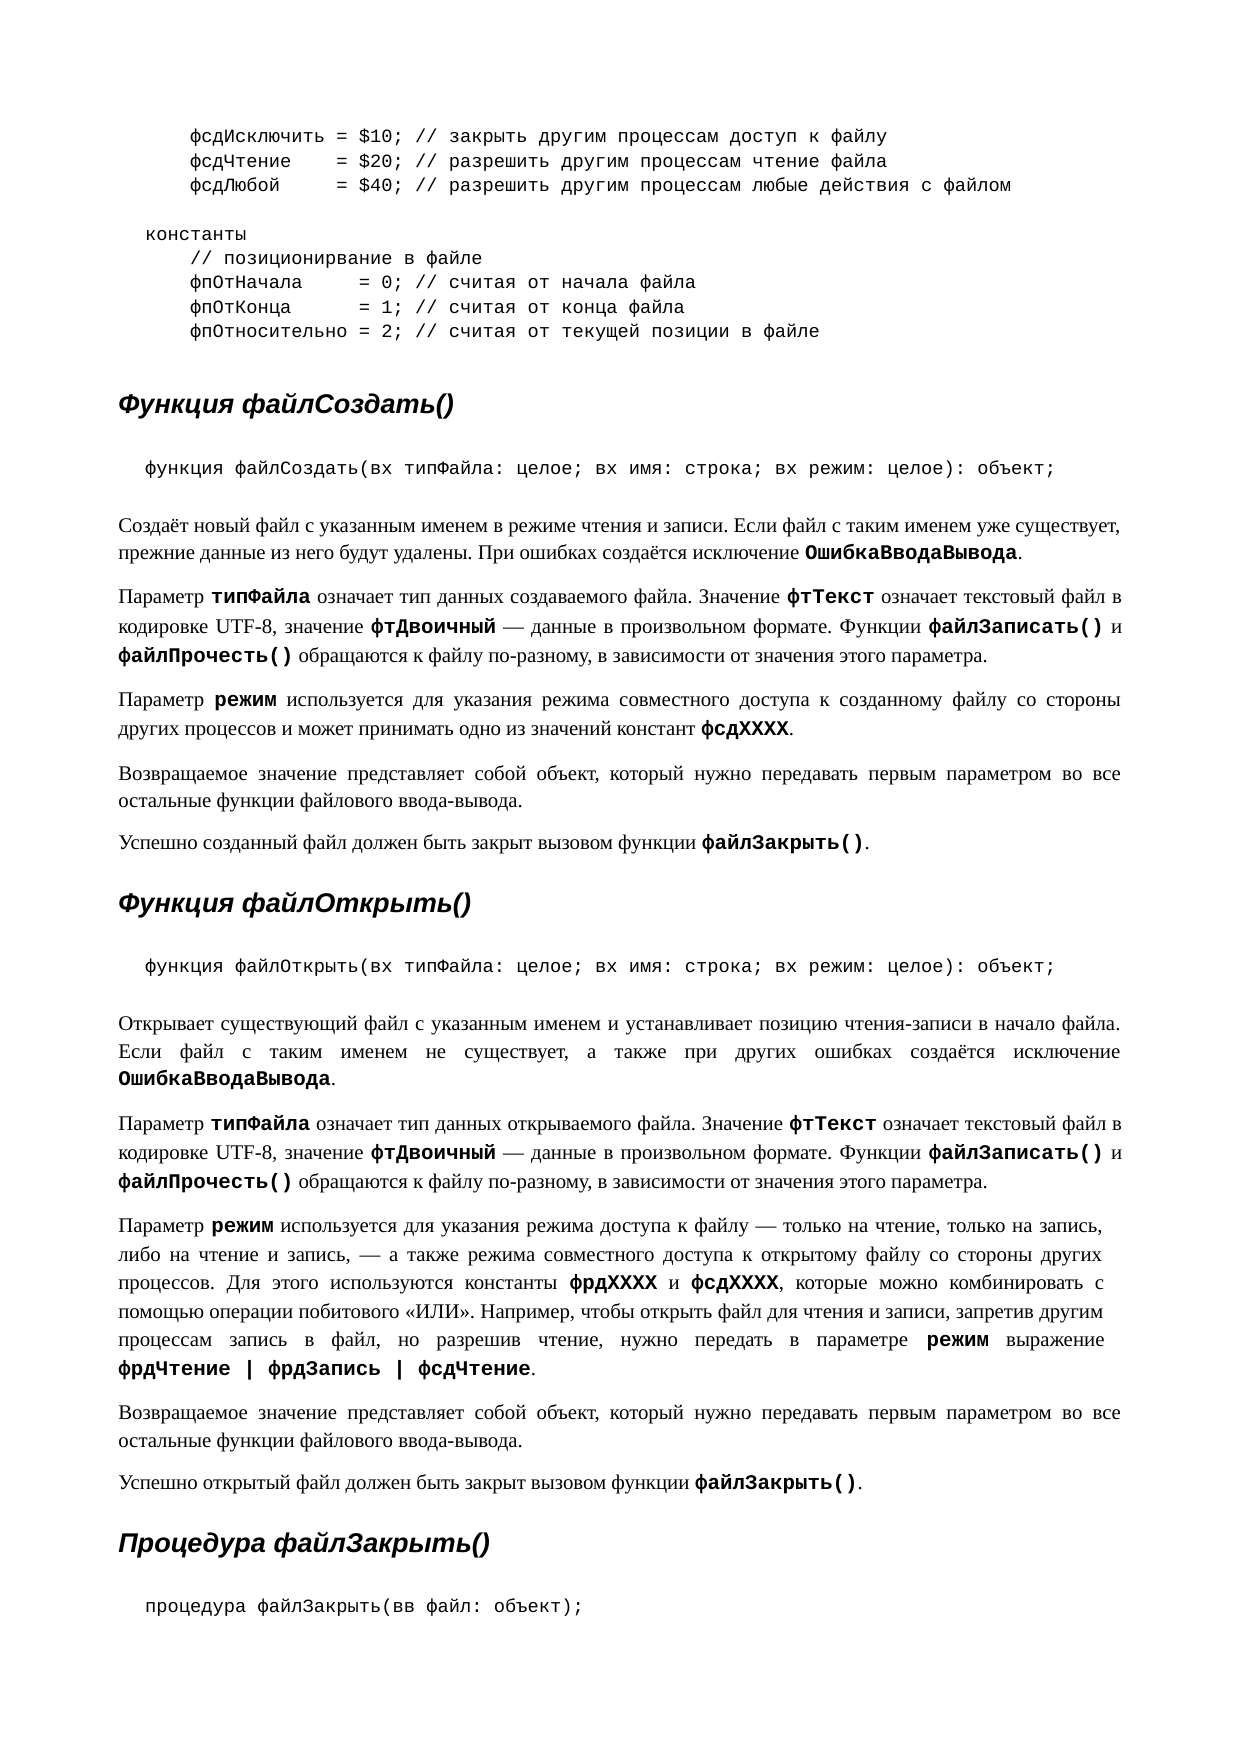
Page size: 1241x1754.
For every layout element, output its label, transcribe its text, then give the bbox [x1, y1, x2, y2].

text константы // позиционирвание в файле фпОтНачала = 0; // считая от начала файла фпОтКонца = 1; // считая от конца файла фпОтносительно = 2; // считая от текущей позиции в файле [136, 216, 1104, 352]
text Создаёт новый файл с указанным именем в режиме чтения и записи. Если файл с таким именем уже существует, прежние данные из него будут удалены. При ошибках создаётся исключение ОшибкаВводаВывода. [118, 512, 1122, 566]
text Открывает существующий файл с указанным именем и устанавливает позицию чтения-записи в начало файла. Если файл с таким именем не существует, а также при других ошибках создаётся исключение ОшибкаВводаВывода. [118, 1011, 1122, 1092]
text Успешно открытый файл должен быть закрыт вызовом функции файлЗакрыть(). [118, 1470, 1104, 1496]
text Возвращаемое значение представляет собой объект, который нужно передавать первым параметром во все остальные функции файлового ввода-вывода. [118, 1400, 1122, 1452]
text Параметр типФайла означает тип данных открываемого файла. Значение фтТекст означает текстовый файл в кодировке UTF-8, значение фтДвоичный — данные в произвольном формате. Функции файлЗаписать() и файлПрочесть() обращаются к файлу по-разному, в зависимости от значения этого параметра. [118, 1110, 1122, 1195]
text Параметр режим используется для указания режима совместного доступа к созданному файлу со стороны других процессов и может принимать одно из значений констант фсдХХХХ. [118, 687, 1122, 742]
text функция файлСоздать(вх типФайла: целое; вх имя: строка; вх режим: целое): объект; [136, 450, 1104, 489]
text Возвращаемое значение представляет собой объект, который нужно передавать первым параметром во все остальные функции файлового ввода-вывода. [118, 760, 1122, 812]
subtitle Процедура файлЗакрыть() [118, 1527, 1122, 1558]
text процедура файлЗакрыть(вв файл: объект); [136, 1588, 1104, 1627]
text Параметр типФайла означает тип данных создаваемого файла. Значение фтТекст означает текстовый файл в кодировке UTF-8, значение фтДвоичный — данные в произвольном формате. Функции файлЗаписать() и файлПрочесть() обращаются к файлу по-разному, в зависимости от значения этого параметра. [118, 584, 1122, 668]
text функция файлОткрыть(вх типФайла: целое; вх имя: строка; вх режим: целое): объект; [136, 948, 1104, 987]
subtitle Функция файлСоздать() [118, 388, 1122, 419]
subtitle Функция файлОткрыть() [118, 887, 1122, 918]
text Успешно созданный файл должен быть закрыт вызовом функции файлЗакрыть(). [118, 830, 1122, 856]
text Параметр режим используется для указания режима доступа к файлу — только на чтение, только на запись, либо на чтение и запись, — а также режима совместного доступа к открытому файлу со стороны других процессов. Для этого используются константы фрдХХХХ и фсдХХХХ, которые можно комбинировать с помощью операции побитового «ИЛИ». Например, чтобы открыть файл для чтения и записи, запретив другим процессам запись в файл, но разрешив чтение, нужно передать в параметре режим выражение фрдЧтение | фрдЗапись | фсдЧтение. [118, 1213, 1104, 1382]
text фсдИсключить = $10; // закрыть другим процессам доступ к файлу фсдЧтение = $20; // разрешить другим процессам чтение файла фсдЛюбой = $40; // разрешить другим процессам любые действия с файлом [136, 118, 1104, 197]
